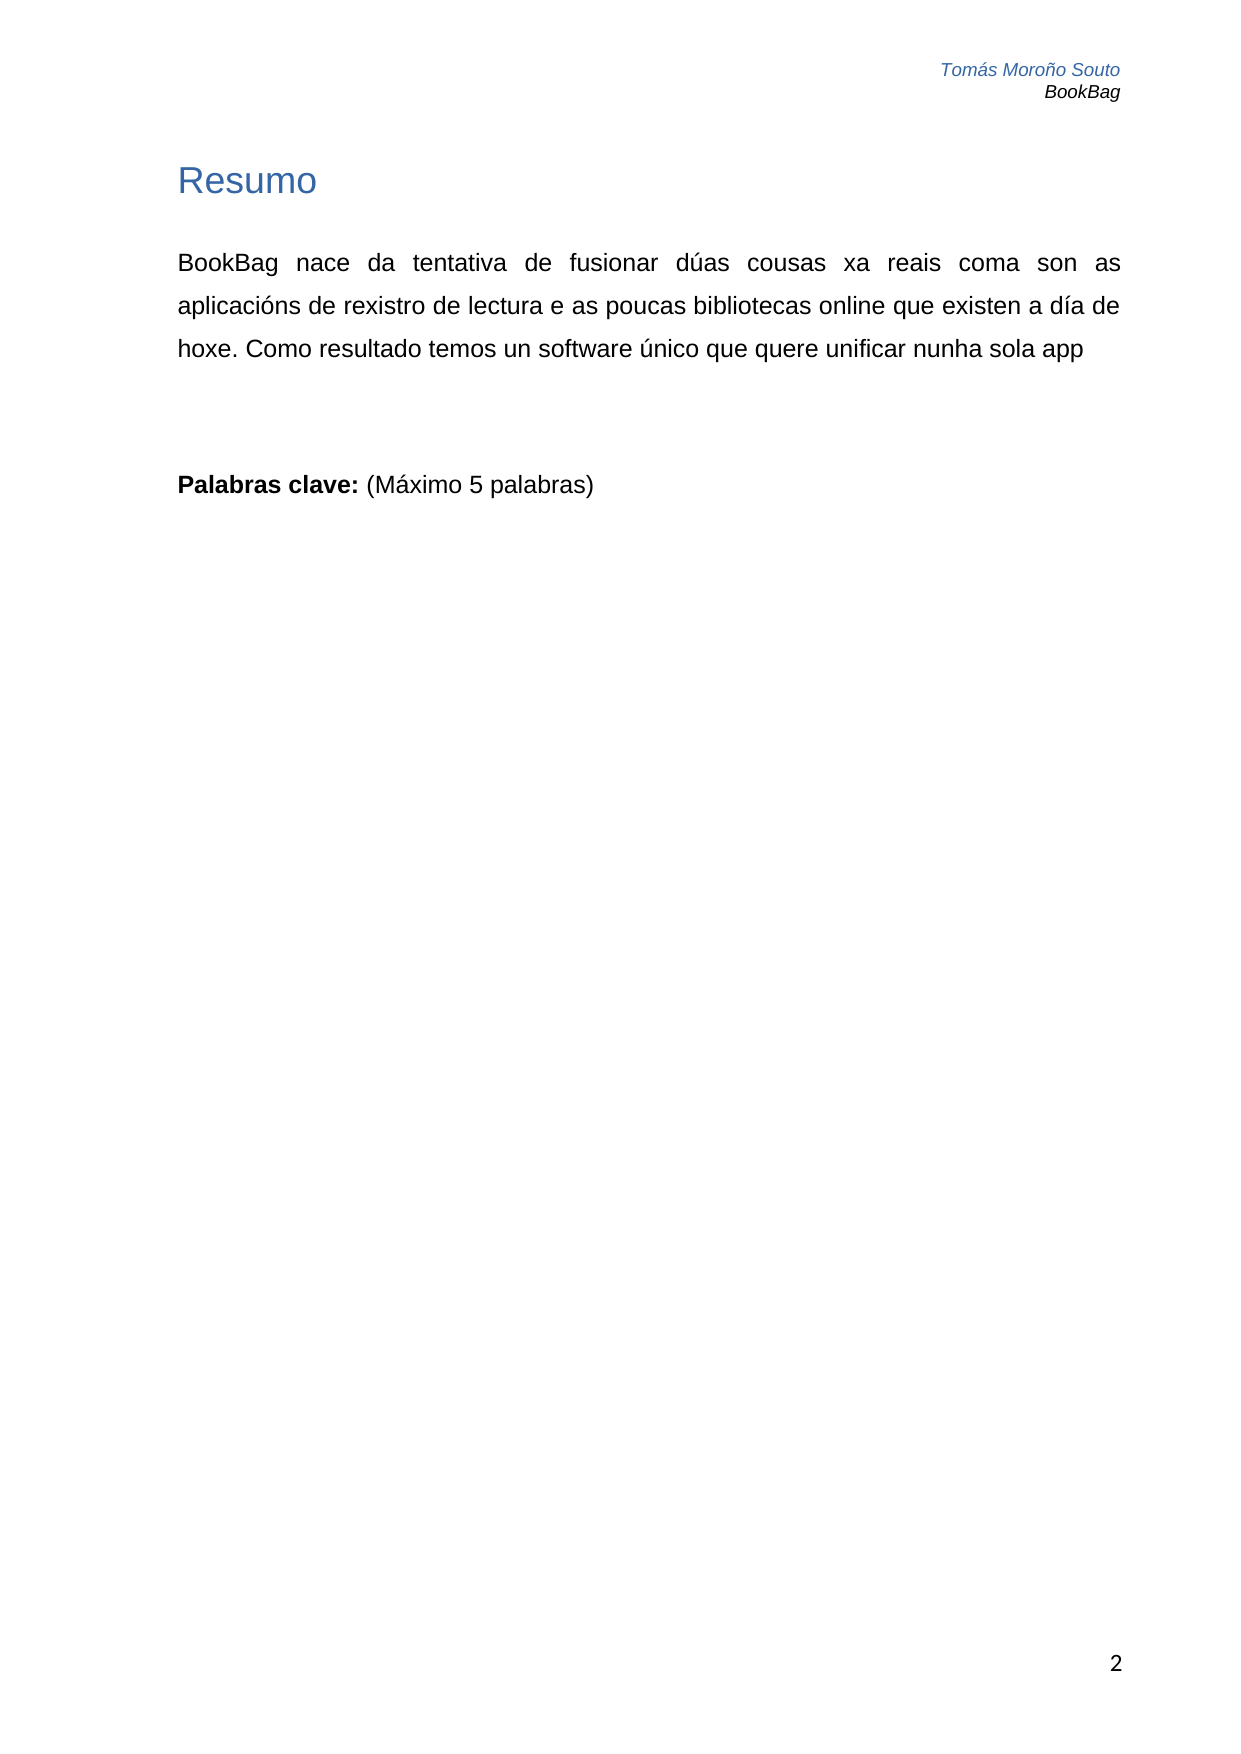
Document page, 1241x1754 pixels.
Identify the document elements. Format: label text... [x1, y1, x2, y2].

text Palabras clave: (Máximo 5 palabras) [177, 470, 1122, 499]
text Resumo [177, 158, 1122, 201]
text BookBag nace da tentativa de fusionar dúas cousas xa reais coma son as aplicacións de rexistro de lectura e as poucas bibliotecas online que existen a día de hoxe. Como resultado temos un software único que quere unificar nunha sola app [177, 247, 1122, 362]
